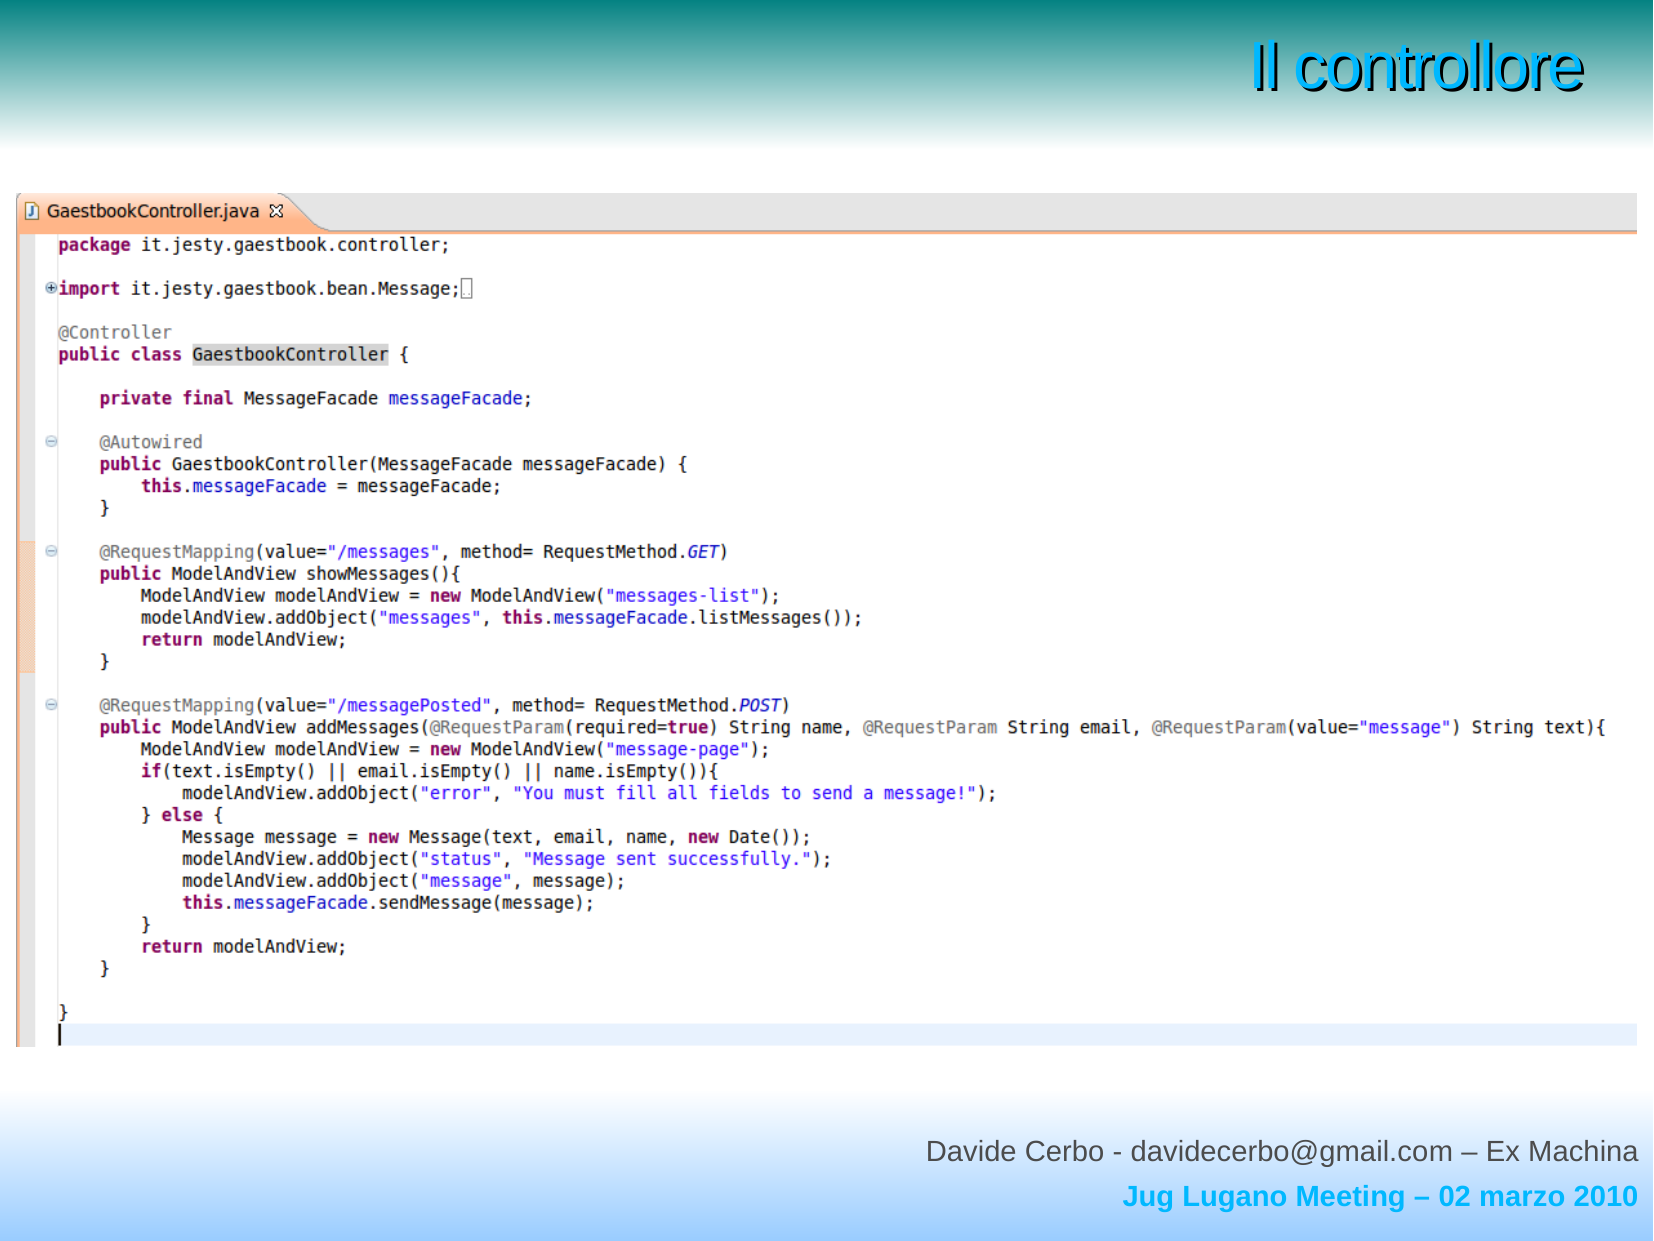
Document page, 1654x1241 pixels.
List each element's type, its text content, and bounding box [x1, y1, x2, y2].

title Il controllore [108, 7, 1585, 124]
picture [16, 193, 1637, 1047]
